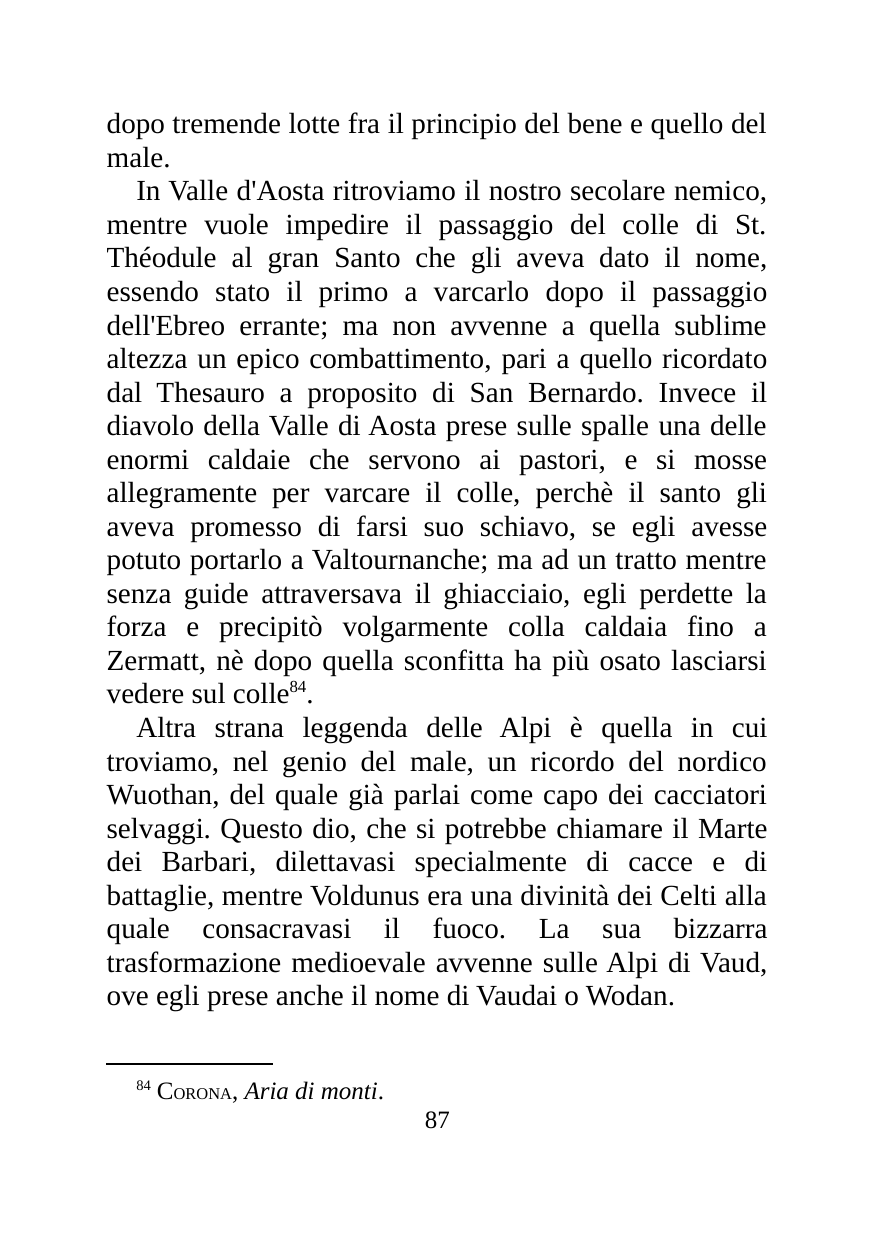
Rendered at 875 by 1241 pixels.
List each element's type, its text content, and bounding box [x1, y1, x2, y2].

text dopo tremende lotte fra il principio del bene e quello del male. [106, 106, 768, 173]
text Corona, Aria di monti. [106, 1076, 768, 1105]
text Altra strana leggenda delle Alpi è quella in cui troviamo, nel genio del male, un ricordo del nordico Wuothan, del quale già parlai come capo dei cacciatori selvaggi. Questo dio, che si potrebbe chiamare il Marte dei Barbari, dilettavasi specialmente di cacce e di battaglie, mentre Voldunus era una divinità dei Celti alla quale consacravasi il fuoco. La sua bizzarra trasformazione medioevale avvenne sulle Alpi di Vaud, ove egli prese anche il nome di Vaudai o Wodan. [106, 710, 768, 1012]
text In Valle d'Aosta ritroviamo il nostro secolare nemico, mentre vuole impedire il passaggio del colle di St. Théodule al gran Santo che gli aveva dato il nome, essendo stato il primo a varcarlo dopo il passaggio dell'Ebreo errante; ma non avvenne a quella sublime altezza un epico combattimento, pari a quello ricordato dal Thesauro a proposito di San Bernardo. Invece il diavolo della Valle di Aosta prese sulle spalle una delle enormi caldaie che servono ai pastori, e si mosse allegramente per varcare il colle, perchè il santo gli aveva promesso di farsi suo schiavo, se egli avesse potuto portarlo a Valtournanche; ma ad un tratto mentre senza guide attraversava il ghiacciaio, egli perdette la forza e precipitò volgarmente colla caldaia fino a Zermatt, nè dopo quella sconfitta ha più osato lasciarsi vedere sul colle. [106, 173, 768, 710]
